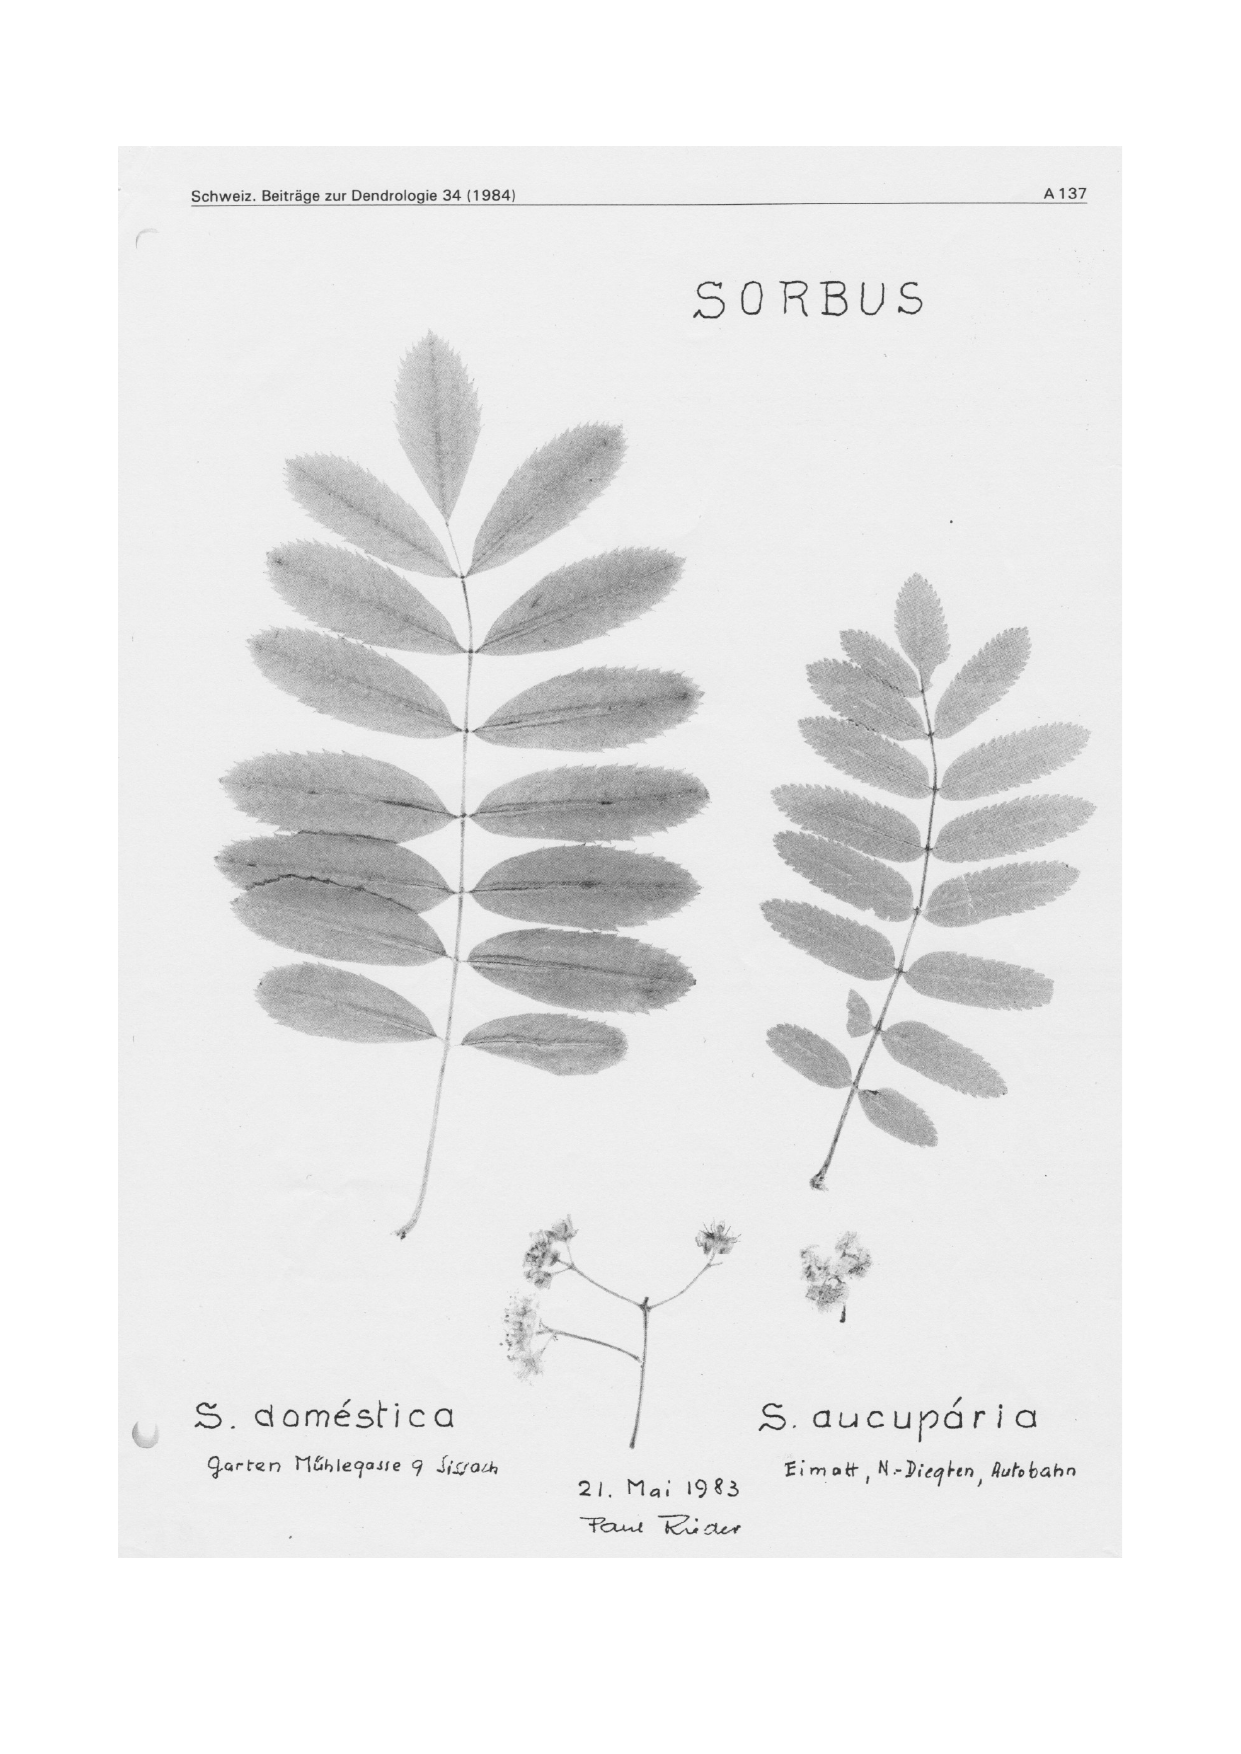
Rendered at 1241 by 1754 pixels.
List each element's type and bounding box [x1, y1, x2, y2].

picture [118, 146, 1123, 1558]
